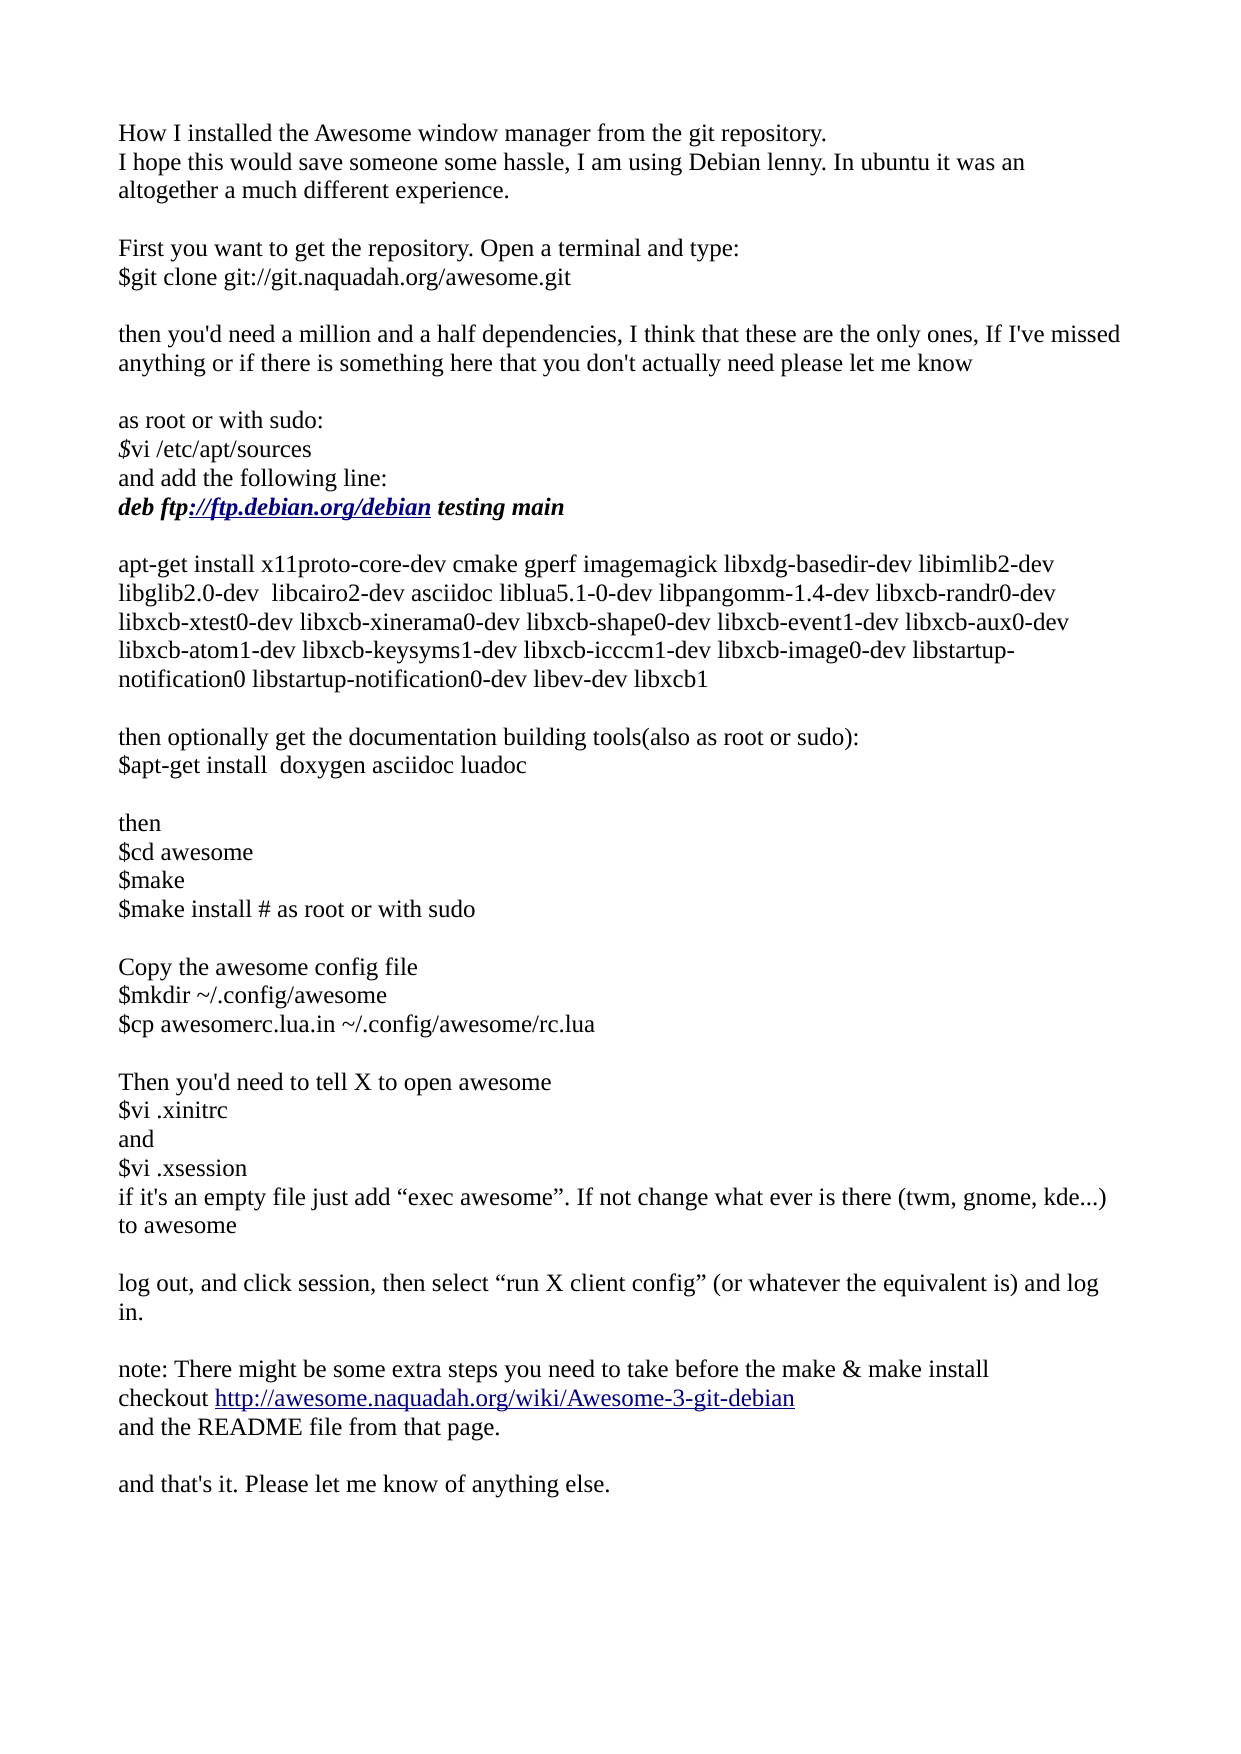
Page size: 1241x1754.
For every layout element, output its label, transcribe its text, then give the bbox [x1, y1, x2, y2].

text log out, and click session, then select “run X client config” (or whatever the equivalent is) and log in. [118, 1268, 1122, 1326]
text $vi /etc/apt/sources [118, 434, 1122, 463]
text and that's it. Please let me know of anything else. [118, 1469, 1122, 1498]
text and [118, 1124, 1122, 1153]
text $make install # as root or with sudo [118, 894, 1122, 923]
text then you'd need a million and a half dependencies, I think that these are the only ones, If I've missed anything or if there is something here that you don't actually need please let me know [118, 319, 1122, 377]
text as root or with sudo: [118, 406, 1122, 434]
text then optionally get the documentation building tools(also as root or sudo): [118, 722, 1122, 751]
text if it's an empty file just add “exec awesome”. If not change what ever is there (twm, gnome, kde...) to awesome [118, 1182, 1122, 1239]
text note: There might be some extra steps you need to take before the make & make install [118, 1354, 1122, 1383]
text $apt-get install doxygen asciidoc luadoc [118, 751, 1122, 779]
text then [118, 808, 1122, 837]
text $vi .xsession [118, 1153, 1122, 1182]
text $cd awesome [118, 837, 1122, 866]
text $vi .xinitrc [118, 1096, 1122, 1124]
text $cp awesomerc.lua.in ~/.config/awesome/rc.lua [118, 1009, 1122, 1038]
text Then you'd need to tell X to open awesome [118, 1067, 1122, 1096]
text deb ftp://ftp.debian.org/debian testing main [118, 492, 1122, 521]
text How I installed the Awesome window manager from the git repository. [118, 118, 1122, 147]
text First you want to get the repository. Open a terminal and type: [118, 233, 1122, 262]
text $git clone git://git.naquadah.org/awesome.git [118, 262, 1122, 291]
text apt-get install x11proto-core-dev cmake gperf imagemagick libxdg-basedir-dev libimlib2-dev libglib2.0-dev libcairo2-dev asciidoc liblua5.1-0-dev libpangomm-1.4-dev libxcb-randr0-dev libxcb-xtest0-dev libxcb-xinerama0-dev libxcb-shape0-dev libxcb-event1-dev libxcb-aux0-dev libxcb-atom1-dev libxcb-keysyms1-dev libxcb-icccm1-dev libxcb-image0-dev libstartup-notification0 libstartup-notification0-dev libev-dev libxcb1 [118, 549, 1122, 693]
text $make [118, 866, 1122, 894]
text checkout http://awesome.naquadah.org/wiki/Awesome-3-git-debian [118, 1383, 1122, 1412]
text and add the following line: [118, 463, 1122, 492]
text $mkdir ~/.config/awesome [118, 981, 1122, 1009]
text Copy the awesome config file [118, 952, 1122, 981]
text I hope this would save someone some hassle, I am using Debian lenny. In ubuntu it was an altogether a much different experience. [118, 147, 1122, 204]
text and the README file from that page. [118, 1412, 1122, 1441]
